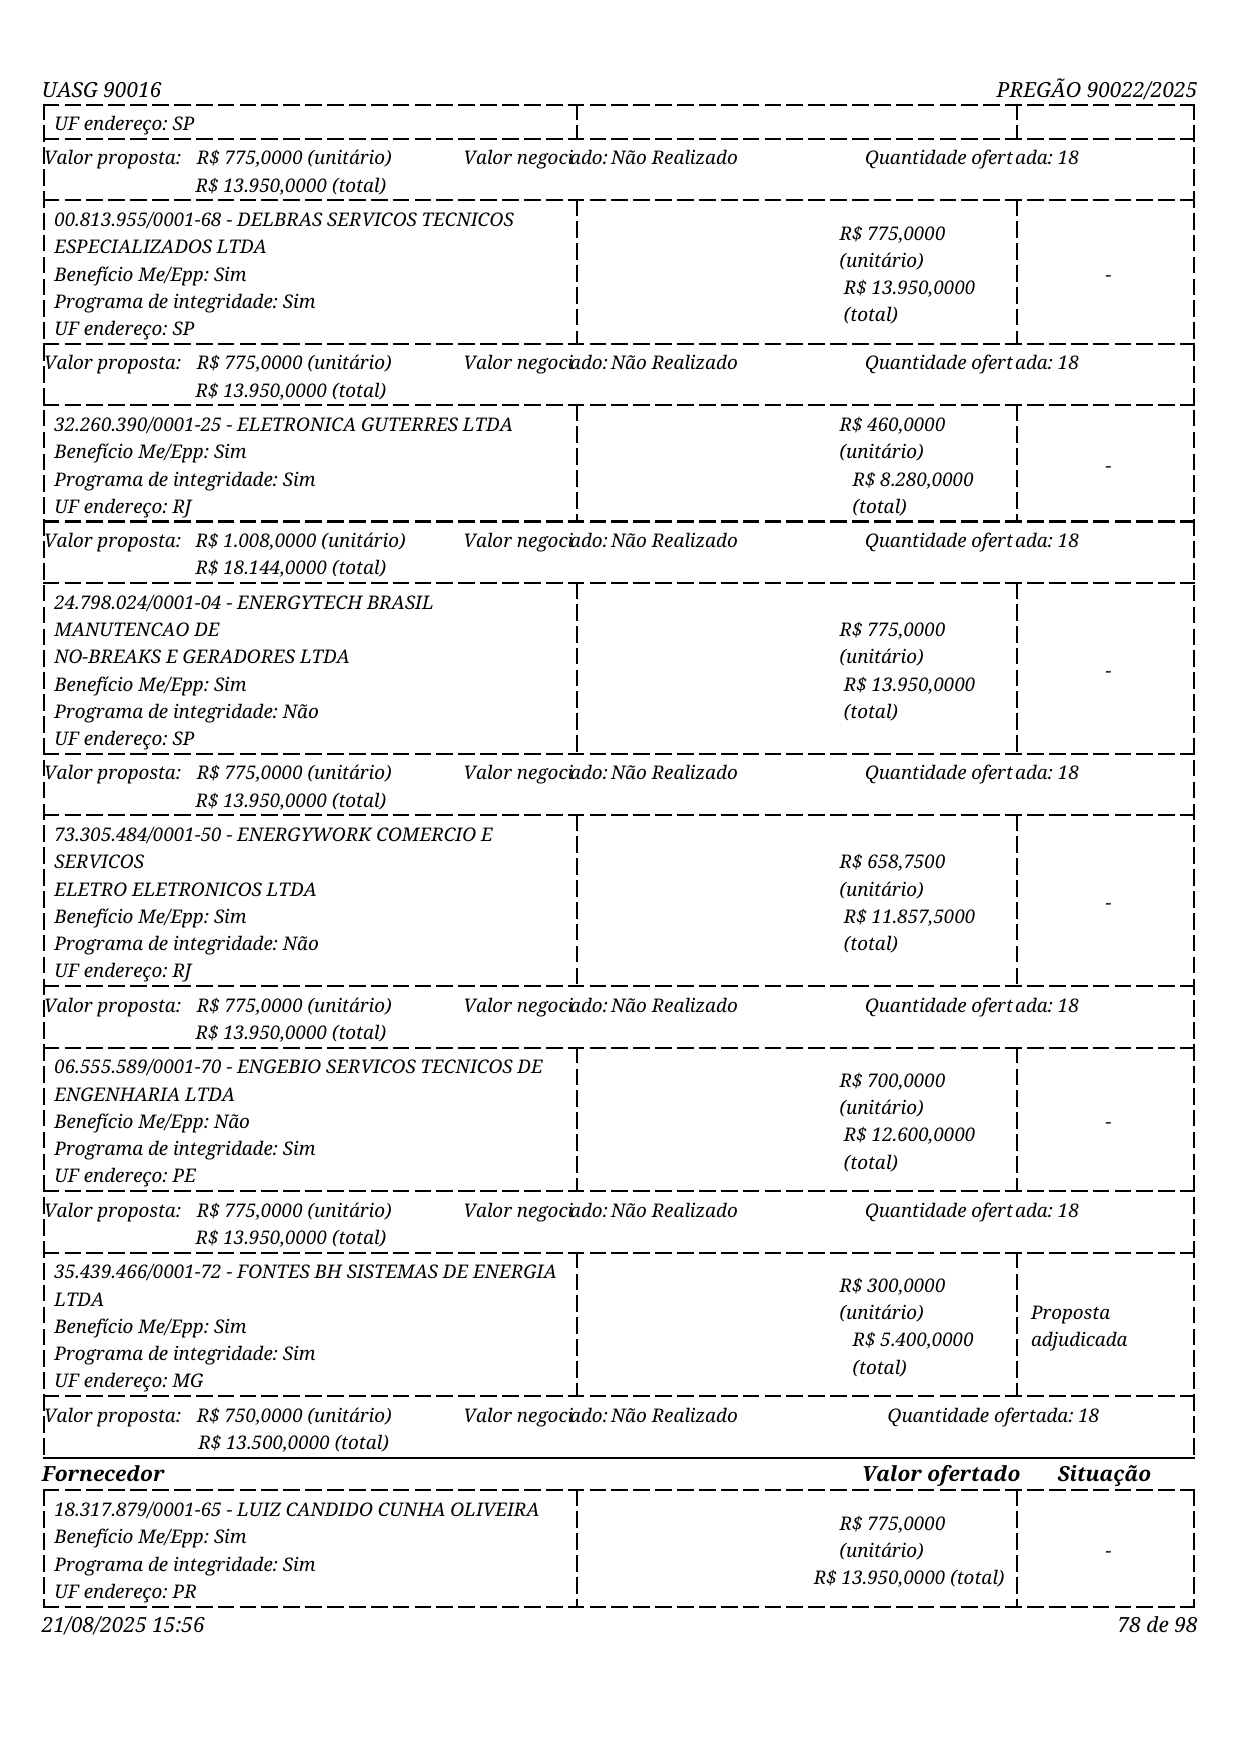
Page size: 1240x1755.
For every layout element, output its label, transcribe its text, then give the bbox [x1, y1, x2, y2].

table_cell ado: Não Realizado [577, 985, 839, 1047]
table_header [1017, 104, 1101, 138]
table_header R$ 775,0000 (unitário) R$ 13.950,0000 (total) [788, 1489, 1017, 1606]
table_cell [1101, 343, 1194, 404]
table_cell Quantidade ofert [839, 343, 1017, 404]
table_cell ado: Não Realizado [577, 1190, 839, 1252]
table_cell ada: 18 [1017, 1190, 1101, 1252]
table_header UF endereço: SP [44, 104, 577, 138]
table_cell Valor proposta: R$ 1.008,0000 (unitário) Valor negoci R$ 18.144,0000 (total) [44, 520, 577, 582]
table_cell ada: 18 [1017, 985, 1101, 1047]
table_cell ado: Não Realizado [577, 520, 839, 582]
table_cell - [1101, 814, 1194, 985]
table_cell Valor proposta: R$ 750,0000 (unitário) Valor negoci R$ 13.500,0000 (total) [44, 1395, 577, 1457]
table_cell [1101, 753, 1194, 814]
table_header [1017, 1489, 1101, 1606]
table_cell Quantidade ofert [839, 138, 1017, 199]
table_cell R$ 460,0000 (unitário) R$ 8.280,0000 (total) [839, 404, 1017, 520]
table_cell [1017, 814, 1101, 985]
table_cell [577, 1252, 839, 1395]
table_cell Valor proposta: R$ 775,0000 (unitário) Valor negoci R$ 13.950,0000 (total) [44, 1190, 577, 1252]
table_cell Quantidade ofertada: 18 [839, 1395, 1194, 1457]
table_cell [1017, 1047, 1101, 1190]
table_cell ada: 18 [1017, 520, 1101, 582]
table_cell R$ 658,7500 (unitário) R$ 11.857,5000 (total) [839, 814, 1017, 985]
table_cell Quantidade ofert [839, 985, 1017, 1047]
table_cell Valor proposta: R$ 775,0000 (unitário) Valor negoci R$ 13.950,0000 (total) [44, 985, 577, 1047]
table_cell ada: 18 [1017, 753, 1101, 814]
table_cell Quantidade ofert [839, 753, 1017, 814]
table_cell 24.798.024/0001-04 - ENERGYTECH BRASIL MANUTENCAO DE NO-BREAKS E GERADORES LTDA Benefício Me/Epp: Sim Programa de integridade: Não UF endereço: SP [44, 582, 577, 753]
table_cell 00.813.955/0001-68 - DELBRAS SERVICOS TECNICOS ESPECIALIZADOS LTDA Benefício Me/Epp: Sim Programa de integridade: Sim UF endereço: SP [44, 199, 577, 343]
table_cell ado: Não Realizado [577, 1395, 839, 1457]
table_cell ado: Não Realizado [577, 343, 839, 404]
table_cell R$ 775,0000 (unitário) R$ 13.950,0000 (total) [839, 199, 1017, 343]
table_cell Valor proposta: R$ 775,0000 (unitário) Valor negoci R$ 13.950,0000 (total) [44, 343, 577, 404]
table_cell R$ 775,0000 (unitário) R$ 13.950,0000 (total) [839, 582, 1017, 753]
table_cell Proposta adjudicada [1017, 1252, 1194, 1395]
table_cell Valor proposta: R$ 775,0000 (unitário) Valor negoci R$ 13.950,0000 (total) [44, 753, 577, 814]
table_cell ado: Não Realizado [577, 138, 839, 199]
text Fornecedor Valor ofertado Situação [42, 1459, 1200, 1487]
table_header - [1101, 104, 1194, 138]
table_header 18.317.879/0001-65 - LUIZ CANDIDO CUNHA OLIVEIRA Benefício Me/Epp: Sim Programa de integridade: Sim UF endereço: PR [44, 1489, 577, 1606]
table_cell - [1101, 404, 1194, 520]
table_header [577, 1489, 787, 1606]
table_cell ada: 18 [1017, 343, 1101, 404]
table_cell 32.260.390/0001-25 - ELETRONICA GUTERRES LTDA Benefício Me/Epp: Sim Programa de integridade: Sim UF endereço: RJ [44, 404, 577, 520]
table_cell [1017, 404, 1101, 520]
table_cell - [1101, 582, 1194, 753]
table_cell [1101, 1190, 1194, 1252]
table_cell [577, 582, 839, 753]
table_header - [1101, 1489, 1194, 1606]
table_header [577, 104, 839, 138]
table_cell 35.439.466/0001-72 - FONTES BH SISTEMAS DE ENERGIA LTDA Benefício Me/Epp: Sim Programa de integridade: Sim UF endereço: MG [44, 1252, 577, 1395]
table_cell R$ 700,0000 (unitário) R$ 12.600,0000 (total) [839, 1047, 1017, 1190]
table_cell [577, 199, 839, 343]
table_cell [1101, 985, 1194, 1047]
table_cell [1101, 138, 1194, 199]
table_header [839, 104, 1017, 138]
table_cell R$ 300,0000 (unitário) R$ 5.400,0000 (total) [839, 1252, 1017, 1395]
table_cell [577, 1047, 839, 1190]
table_cell [1017, 199, 1101, 343]
table_cell - [1101, 199, 1194, 343]
table_cell Quantidade ofert [839, 1190, 1017, 1252]
table_cell Valor proposta: R$ 775,0000 (unitário) Valor negoci R$ 13.950,0000 (total) [44, 138, 577, 199]
table_cell 73.305.484/0001-50 - ENERGYWORK COMERCIO E SERVICOS ELETRO ELETRONICOS LTDA Benefício Me/Epp: Sim Programa de integridade: Não UF endereço: RJ [44, 814, 577, 985]
table_cell [1017, 582, 1101, 753]
table_cell [577, 814, 839, 985]
table_cell [577, 404, 839, 520]
table_cell ado: Não Realizado [577, 753, 839, 814]
table_cell Quantidade ofert [839, 520, 1017, 582]
table_cell [1101, 520, 1194, 582]
table_cell 06.555.589/0001-70 - ENGEBIO SERVICOS TECNICOS DE ENGENHARIA LTDA Benefício Me/Epp: Não Programa de integridade: Sim UF endereço: PE [44, 1047, 577, 1190]
table_cell ada: 18 [1017, 138, 1101, 199]
table_cell - [1101, 1047, 1194, 1190]
